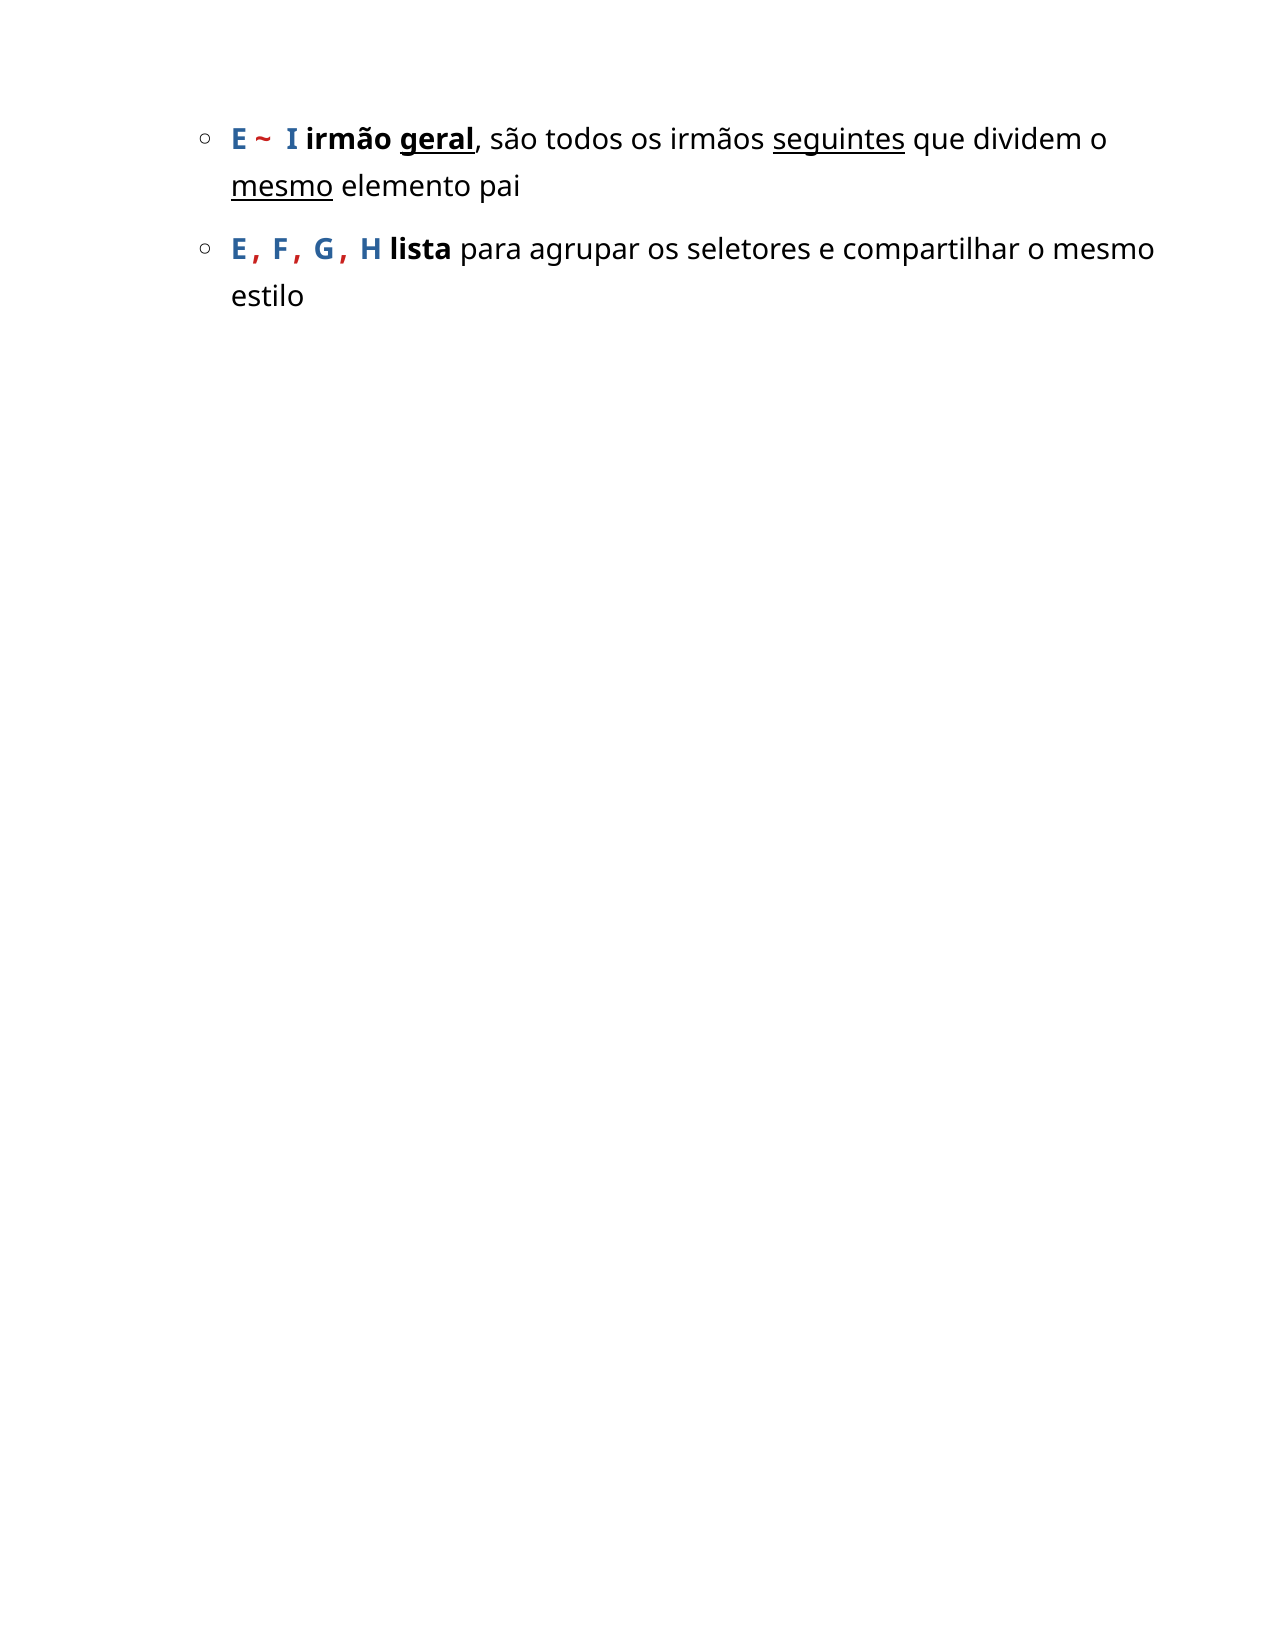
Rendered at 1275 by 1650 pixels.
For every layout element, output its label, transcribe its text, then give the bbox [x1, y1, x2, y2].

list E ~ I irmão geral, são todos os irmãos seguintes que dividem o mesmo elemento pai [193, 118, 1157, 205]
list E, F, G, H lista para agrupar os seletores e compartilhar o mesmo estilo [193, 228, 1157, 315]
